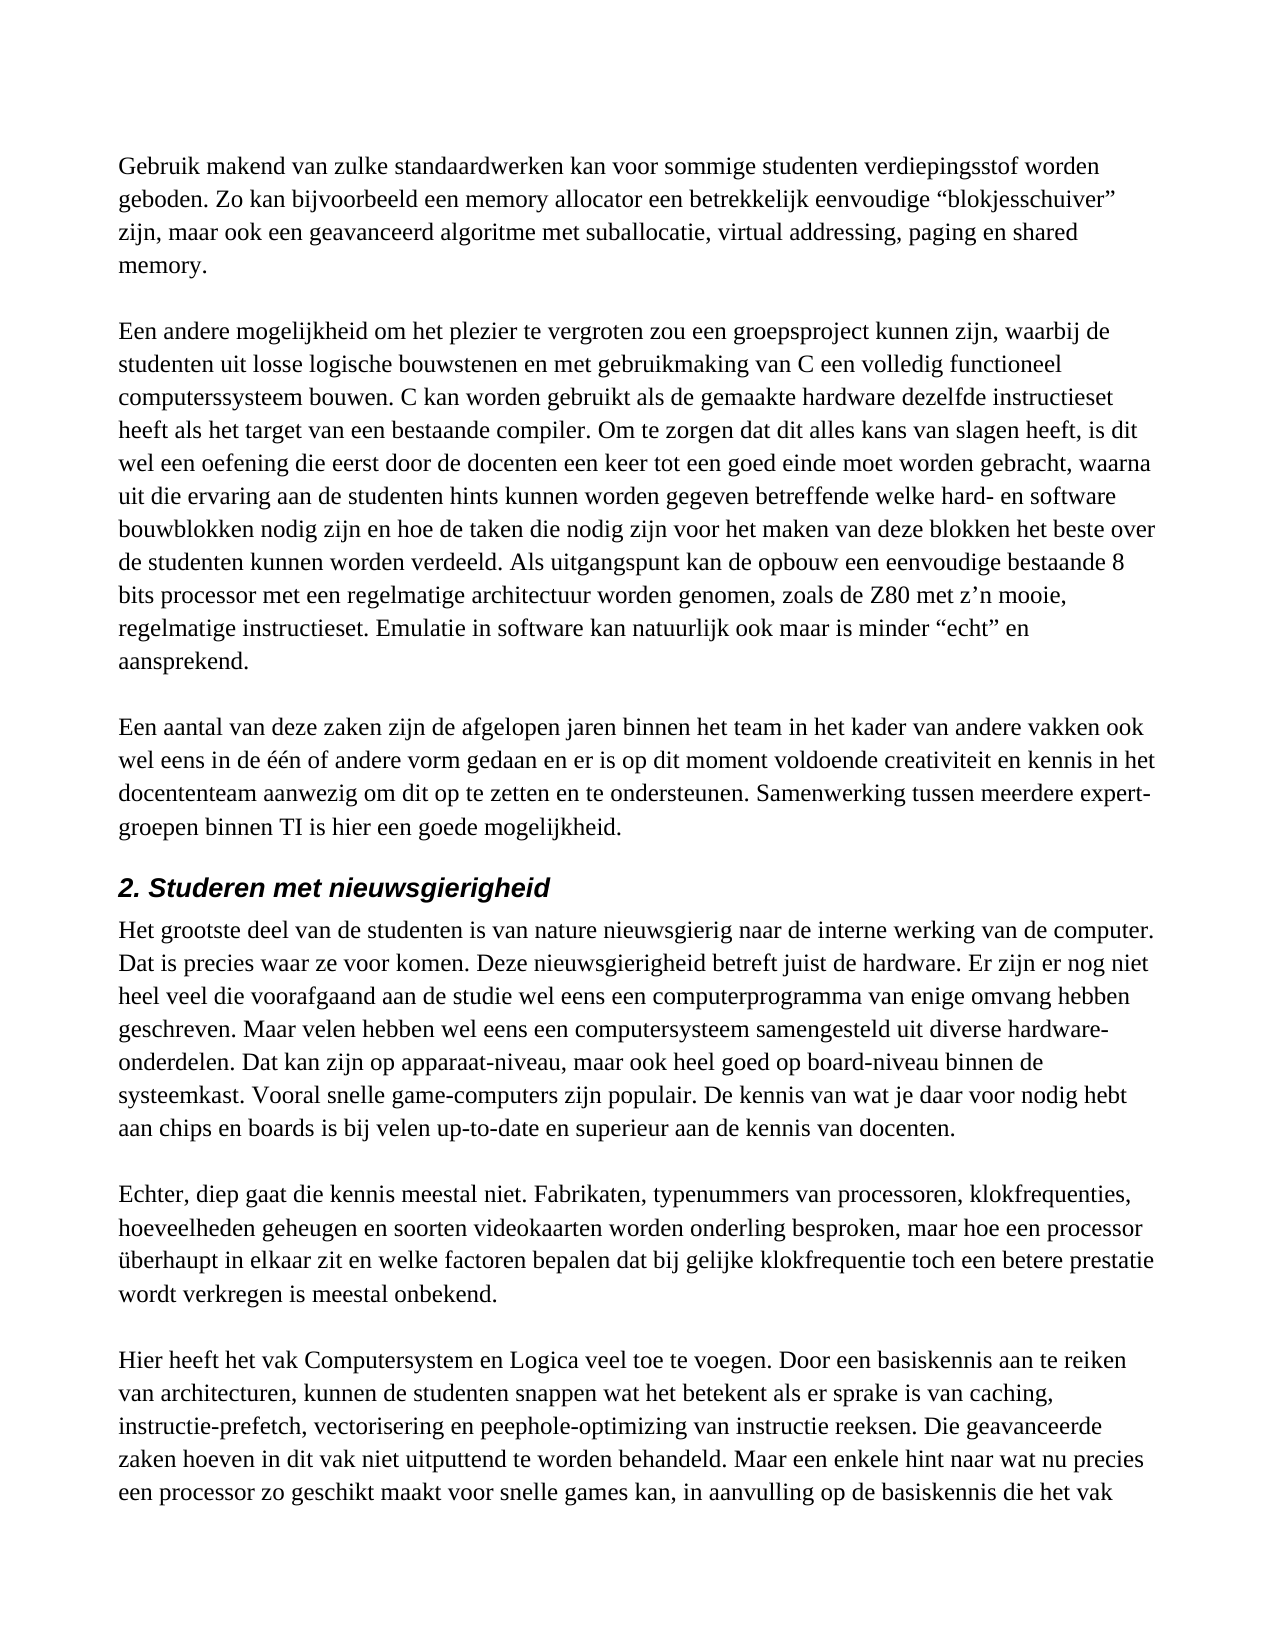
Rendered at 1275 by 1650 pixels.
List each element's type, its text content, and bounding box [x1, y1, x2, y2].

text Gebruik makend van zulke standaardwerken kan voor sommige studenten verdiepingsstof worden geboden. Zo kan bijvoorbeeld een memory allocator een betrekkelijk eenvoudige “blokjesschuiver” zijn, maar ook een geavanceerd algoritme met suballocatie, virtual addressing, paging en shared memory. Een andere mogelijkheid om het plezier te vergroten zou een groepsproject kunnen zijn, waarbij de studenten uit losse logische bouwstenen en met gebruikmaking van C een volledig functioneel computerssysteem bouwen. C kan worden gebruikt als de gemaakte hardware dezelfde instructieset heeft als het target van een bestaande compiler. Om te zorgen dat dit alles kans van slagen heeft, is dit wel een oefening die eerst door de docenten een keer tot een goed einde moet worden gebracht, waarna uit die ervaring aan de studenten hints kunnen worden gegeven betreffende welke hard- en software bouwblokken nodig zijn en hoe de taken die nodig zijn voor het maken van deze blokken het beste over de studenten kunnen worden verdeeld. Als uitgangspunt kan de opbouw een eenvoudige bestaande 8 bits processor met een regelmatige architectuur worden genomen, zoals de Z80 met z’n mooie, regelmatige instructieset. Emulatie in software kan natuurlijk ook maar is minder “echt” en aansprekend. Een aantal van deze zaken zijn de afgelopen jaren binnen het team in het kader van andere vakken ook wel eens in de één of andere vorm gedaan en er is op dit moment voldoende creativiteit en kennis in het docententeam aanwezig om dit op te zetten en te ondersteunen. Samenwerking tussen meerdere expert-groepen binnen TI is hier een goede mogelijkheid. [118, 118, 1157, 840]
subtitle 2. Studeren met nieuwsgierigheid [118, 872, 1157, 903]
text Het grootste deel van de studenten is van nature nieuwsgierig naar de interne werking van de computer. Dat is precies waar ze voor komen. Deze nieuwsgierigheid betreft juist de hardware. Er zijn er nog niet heel veel die voorafgaand aan de studie wel eens een computerprogramma van enige omvang hebben geschreven. Maar velen hebben wel eens een computersysteem samengesteld uit diverse hardware-onderdelen. Dat kan zijn op apparaat-niveau, maar ook heel goed op board-niveau binnen de systeemkast. Vooral snelle game-computers zijn populair. De kennis van wat je daar voor nodig hebt aan chips en boards is bij velen up-to-date en superieur aan de kennis van docenten. Echter, diep gaat die kennis meestal niet. Fabrikaten, typenummers van processoren, klokfrequenties, hoeveelheden geheugen en soorten videokaarten worden onderling besproken, maar hoe een processor überhaupt in elkaar zit en welke factoren bepalen dat bij gelijke klokfrequentie toch een betere prestatie wordt verkregen is meestal onbekend. Hier heeft het vak Computersystem en Logica veel toe te voegen. Door een basiskennis aan te reiken van architecturen, kunnen de studenten snappen wat het betekent als er sprake is van caching, instructie-prefetch, vectorisering en peephole-optimizing van instructie reeksen. Die geavanceerde zaken hoeven in dit vak niet uitputtend te worden behandeld. Maar een enkele hint naar wat nu precies een processor zo geschikt maakt voor snelle games kan, in aanvulling op de basiskennis die het vak [118, 915, 1157, 1506]
